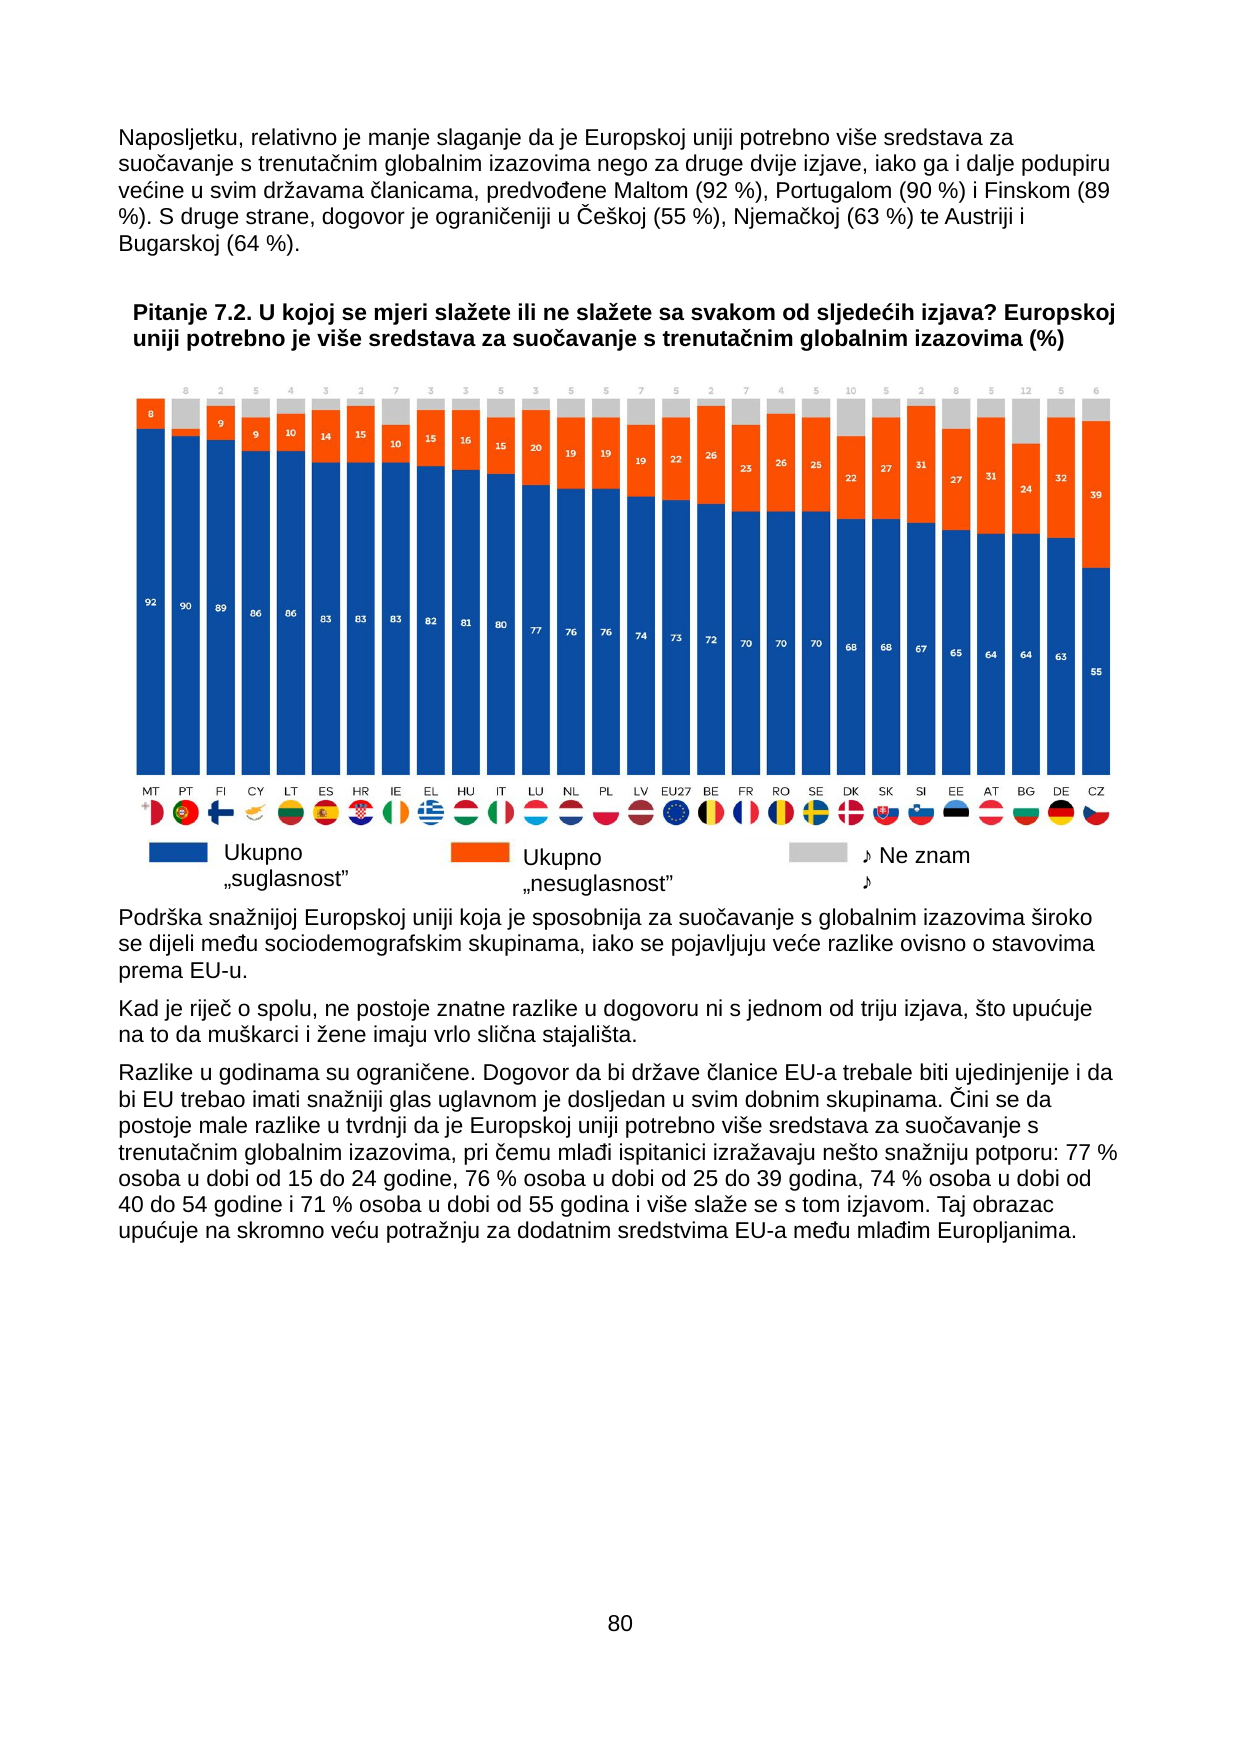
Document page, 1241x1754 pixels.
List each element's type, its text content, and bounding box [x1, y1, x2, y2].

text Podrška snažnijoj Europskoj uniji koja je sposobnija za suočavanje s globalnim izazovima široko se dijeli među sociodemografskim skupinama, iako se pojavljuju veće razlike ovisno o stavovima prema EU-u. [118, 268, 1122, 983]
picture [129, 381, 1116, 828]
text Naposljetku, relativno je manje slaganje da je Europskoj uniji potrebno više sredstava za suočavanje s trenutačnim globalnim izazovima nego za druge dvije izjave, iako ga i dalje podupiru većine u svim državama članicama, predvođene Maltom (92 %), Portugalom (90 %) i Finskom (89 %). S druge strane, dogovor je ograničeniji u Češkoj (55 %), Njemačkoj (63 %) te Austriji i Bugarskoj (64 %). [118, 124, 1122, 256]
text Razlike u godinama su ograničene. Dogovor da bi države članice EU-a trebale biti ujedinjenije i da bi EU trebao imati snažniji glas uglavnom je dosljedan u svim dobnim skupinama. Čini se da postoje male razlike u tvrdnji da je Europskoj uniji potrebno više sredstava za suočavanje s trenutačnim globalnim izazovima, pri čemu mlađi ispitanici izražavaju nešto snažniju potporu: 77 % osoba u dobi od 15 do 24 godine, 76 % osoba u dobi od 25 do 39 godina, 74 % osoba u dobi od 40 do 54 godine i 71 % osoba u dobi od 55 godina i više slaže se s tom izjavom. Taj obrazac upućuje na skromno veću potražnju za dodatnim sredstvima EU-a među mlađim Europljanima. [118, 1059, 1122, 1244]
text Kad je riječ o spolu, ne postoje znatne razlike u dogovoru ni s jednom od triju izjava, što upućuje na to da muškarci i žene imaju vrlo slična stajališta. [118, 995, 1122, 1047]
picture [147, 838, 851, 868]
